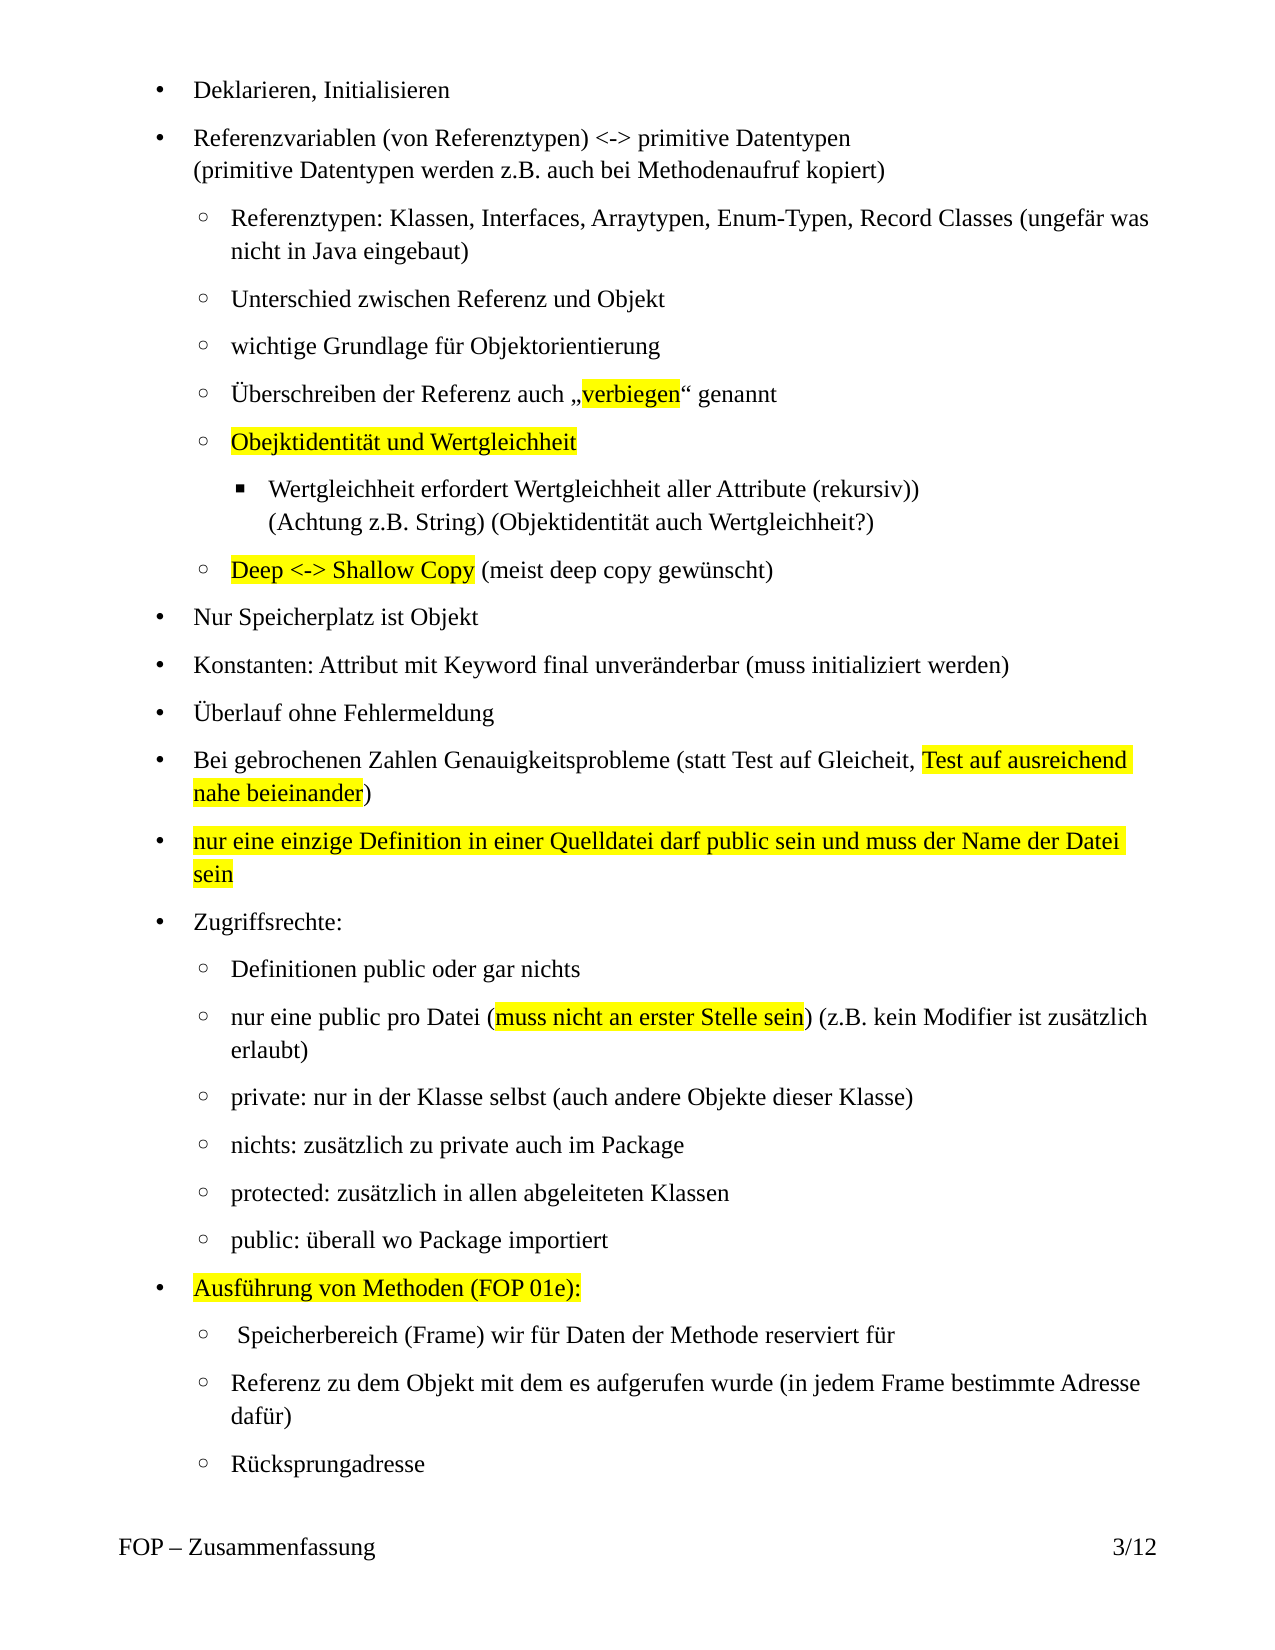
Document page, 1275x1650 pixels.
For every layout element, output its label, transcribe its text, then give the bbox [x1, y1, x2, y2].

list nur eine einzige Definition in einer Quelldatei darf public sein und muss der Name der Datei sein [156, 826, 1157, 888]
list Definitionen public oder gar nichts [193, 954, 1157, 983]
list Deklarieren, Initialisieren [156, 75, 1157, 104]
list Zugriffsrechte: [156, 907, 1157, 935]
list nur eine public pro Datei (muss nicht an erster Stelle sein) (z.B. kein Modifier ist zusätzlich erlaubt) [193, 1002, 1157, 1063]
list Unterschied zwischen Referenz und Objekt [193, 284, 1157, 313]
list Obejktidentität und Wertgleichheit [193, 427, 1157, 455]
list wichtige Grundlage für Objektorientierung [193, 331, 1157, 360]
list Speicherbereich (Frame) wir für Daten der Methode reserviert für [193, 1320, 1157, 1349]
list nichts: zusätzlich zu private auch im Package [193, 1130, 1157, 1159]
list Nur Speicherplatz ist Objekt [156, 602, 1157, 631]
list Referenztypen: Klassen, Interfaces, Arraytypen, Enum-Typen, Record Classes (ungefär was nicht in Java eingebaut) [193, 203, 1157, 265]
list public: überall wo Package importiert [193, 1225, 1157, 1254]
list Referenz zu dem Objekt mit dem es aufgerufen wurde (in jedem Frame bestimmte Adresse dafür) [193, 1368, 1157, 1430]
list Wertgleichheit erfordert Wertgleichheit aller Attribute (rekursiv)) (Achtung z.B. String) (Objektidentität auch Wertgleichheit?) [231, 474, 1157, 536]
list Konstanten: Attribut mit Keyword final unveränderbar (muss initializiert werden) [156, 650, 1157, 679]
list Referenzvariablen (von Referenztypen) <-> primitive Datentypen (primitive Datentypen werden z.B. auch bei Methodenaufruf kopiert) [156, 123, 1157, 184]
list Überschreiben der Referenz auch „verbiegen“ genannt [193, 379, 1157, 408]
list Ausführung von Methoden (FOP 01e): [156, 1273, 1157, 1302]
list protected: zusätzlich in allen abgeleiteten Klassen [193, 1178, 1157, 1206]
list Rücksprungadresse [193, 1449, 1157, 1477]
list Überlauf ohne Fehlermeldung [156, 698, 1157, 726]
list Deep <-> Shallow Copy (meist deep copy gewünscht) [193, 555, 1157, 584]
list Bei gebrochenen Zahlen Genauigkeitsprobleme (statt Test auf Gleicheit, Test auf ausreichend nahe beieinander) [156, 745, 1157, 807]
list private: nur in der Klasse selbst (auch andere Objekte dieser Klasse) [193, 1082, 1157, 1111]
